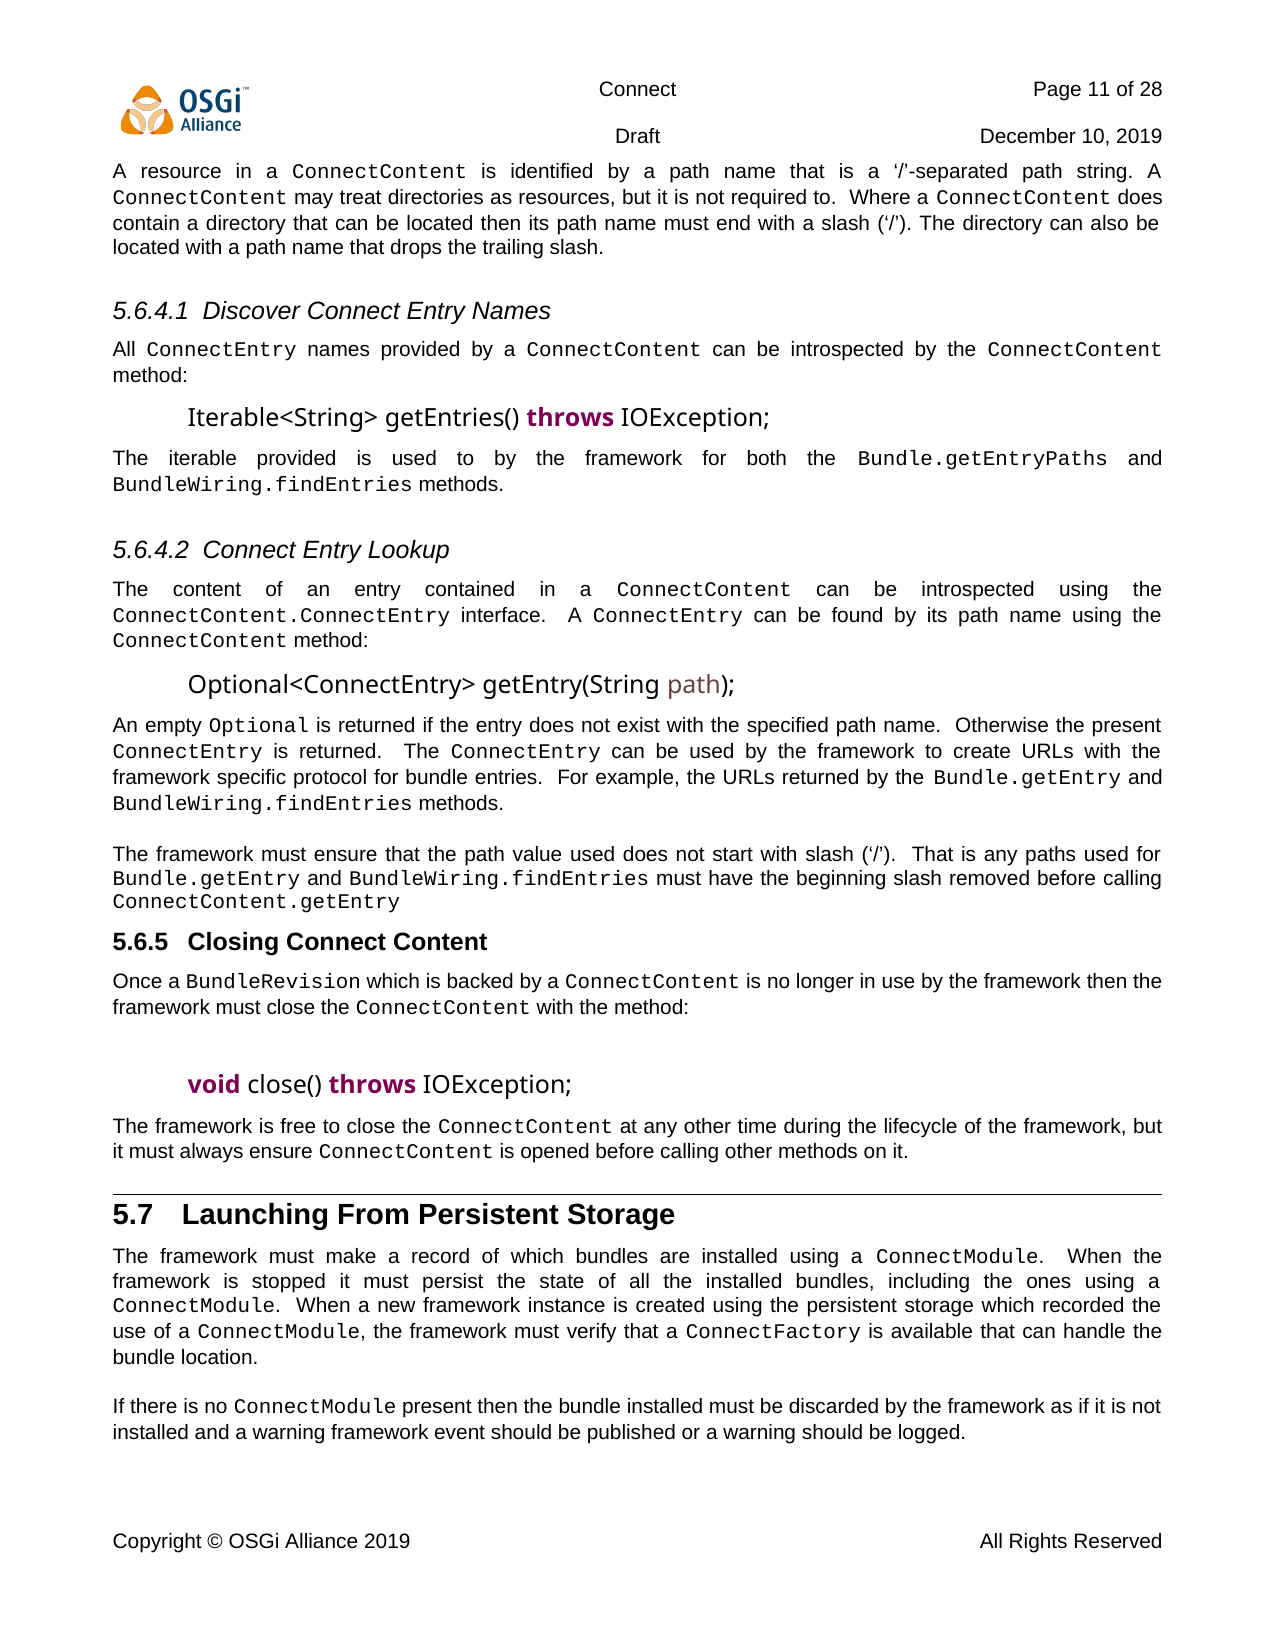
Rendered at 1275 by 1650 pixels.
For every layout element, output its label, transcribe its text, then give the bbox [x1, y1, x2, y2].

text Optional<ConnectEntry> getEntry(String path); [112, 667, 1162, 701]
subtitle Connect Entry Lookup [112, 535, 1162, 564]
picture [113, 78, 257, 142]
text All ConnectEntry names provided by a ConnectContent can be introspected by the ConnectContent method: [112, 337, 1162, 387]
subtitle Launching From Persistent Storage [112, 1195, 1162, 1231]
text A resource in a ConnectContent is identified by a path name that is a ‘/’-separated path string. A ConnectContent may treat directories as resources, but it is not required to. Where a ConnectContent does contain a directory that can be located then its path name must end with a slash (‘/’). The directory can also be located with a path name that drops the trailing slash. [112, 159, 1162, 258]
text The iterable provided is used to by the framework for both the Bundle.getEntryPaths and BundleWiring.findEntries methods. [112, 446, 1162, 498]
text The content of an entry contained in a ConnectContent can be introspected using the ConnectContent.ConnectEntry interface. A ConnectEntry can be found by its path name using the ConnectContent method: [112, 577, 1162, 654]
text Iterable<String> getEntries() throws IOException; [112, 399, 1162, 434]
text Once a BundleRevision which is backed by a ConnectContent is no longer in use by the framework then the framework must close the ConnectContent with the method: [112, 969, 1162, 1020]
text The framework is free to close the ConnectContent at any other time during the lifecycle of the framework, but it must always ensure ConnectContent is opened before calling other methods on it. [112, 1113, 1162, 1165]
text An empty Optional is returned if the entry does not exist with the specified path name. Otherwise the present ConnectEntry is returned. The ConnectEntry can be used by the framework to create URLs with the framework specific protocol for bundle entries. For example, the URLs returned by the Bundle.getEntry and BundleWiring.findEntries methods. [112, 713, 1162, 816]
subtitle Discover Connect Entry Names [112, 296, 1162, 325]
text If there is no ConnectModule present then the bundle installed must be discarded by the framework as if it is not installed and a warning framework event should be published or a warning should be logged. [112, 1394, 1162, 1444]
text The framework must ensure that the path value used does not start with slash (‘/’). That is any paths used for Bundle.getEntry and BundleWiring.findEntries must have the beginning slash removed before calling ConnectContent.getEntry [112, 841, 1162, 915]
subtitle Closing Connect Content [112, 927, 1162, 956]
text void close() throws IOException; [112, 1067, 1162, 1101]
text The framework must make a record of which bundles are installed using a ConnectModule. When the framework is stopped it must persist the state of all the installed bundles, including the ones using a ConnectModule. When a new framework instance is created using the persistent storage which recorded the use of a ConnectModule, the framework must verify that a ConnectFactory is available that can handle the bundle location. [112, 1243, 1162, 1369]
